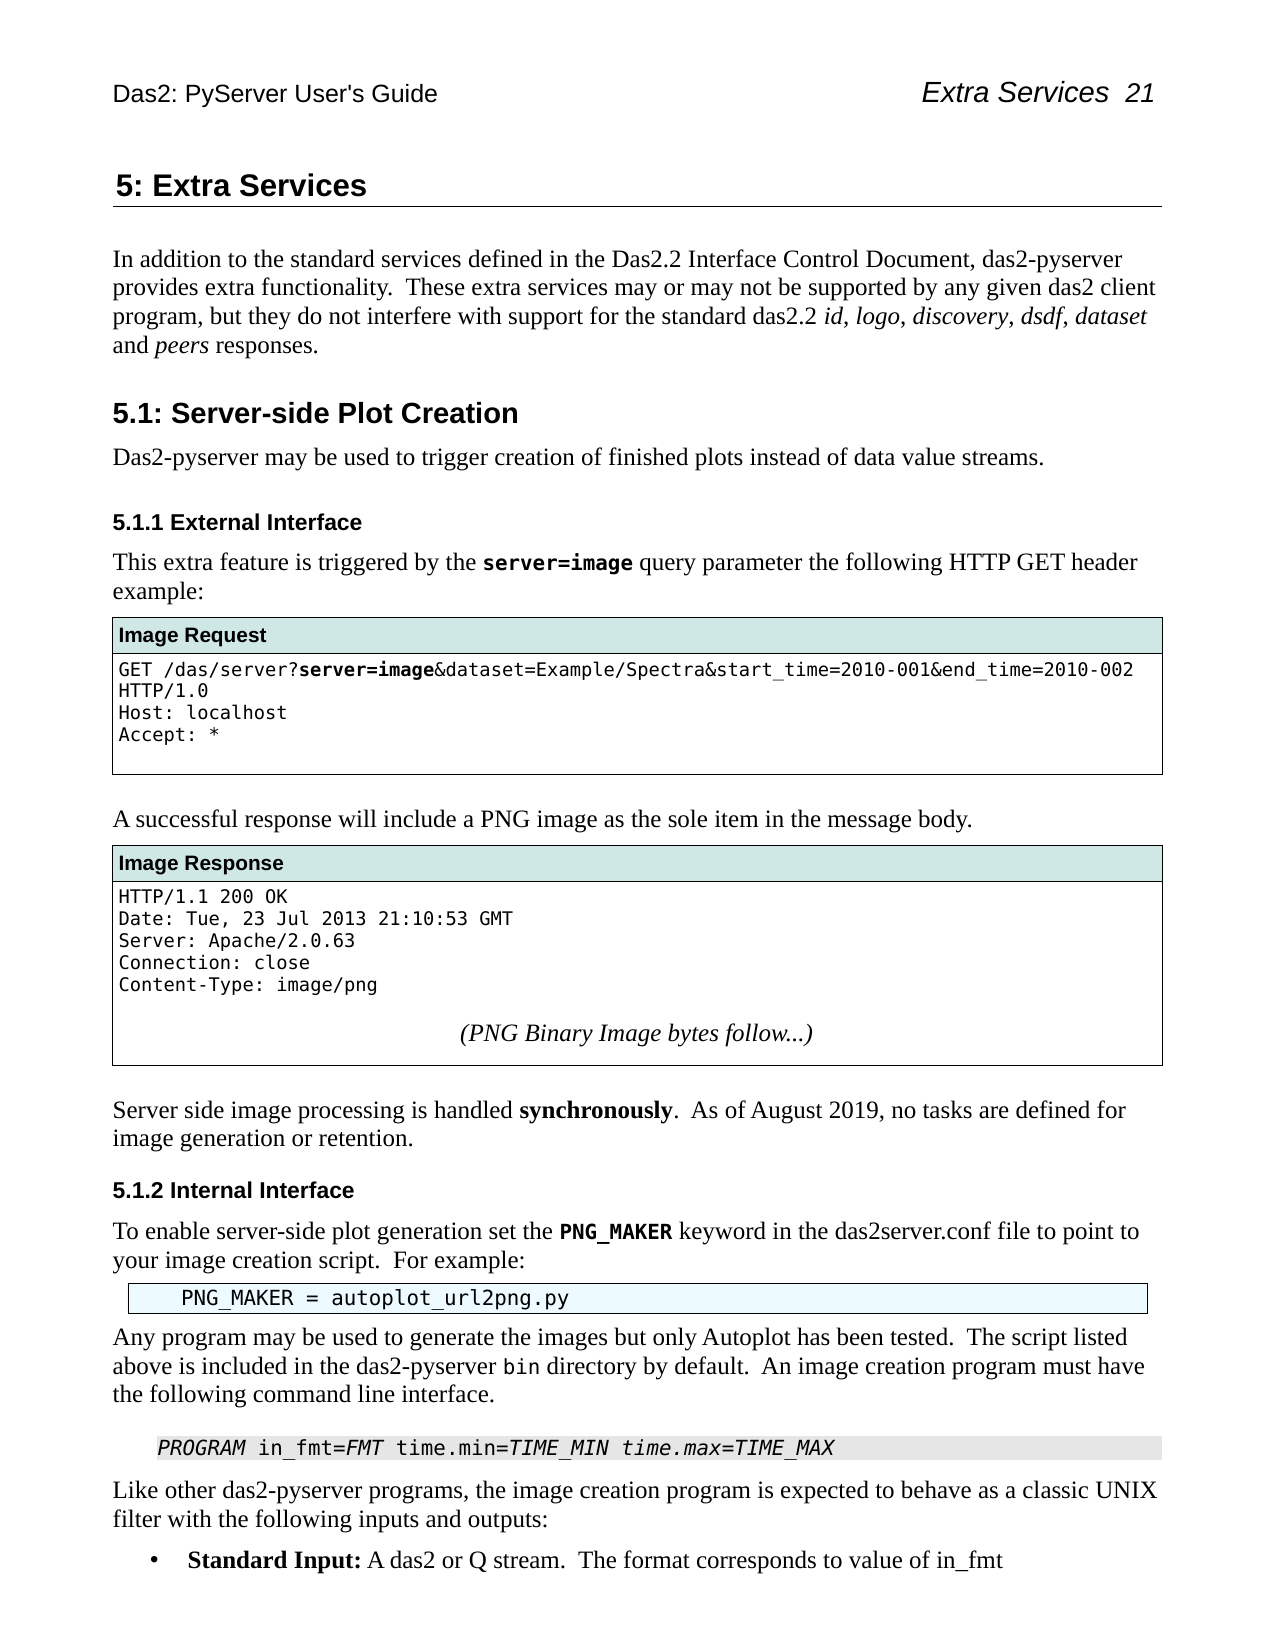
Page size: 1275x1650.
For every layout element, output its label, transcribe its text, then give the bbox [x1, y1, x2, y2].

text Any program may be used to generate the images but only Autoplot has been tested. The script listed above is included in the das2-pyserver bin directory by default. An image creation program must have the following command line interface. [112, 1322, 1162, 1408]
table_cell HTTP/1.1 200 OK Date: Tue, 23 Jul 2013 21:10:53 GMT Server: Apache/2.0.63 Connection: close Content-Type: image/png (PNG Binary Image bytes follow...) [113, 882, 1162, 1065]
text Like other das2-pyserver programs, the image creation program is expected to behave as a classic UNIX filter with the following inputs and outputs: [112, 1475, 1162, 1533]
text Das2-pyserver may be used to trigger creation of finished plots instead of data value streams. [112, 442, 1162, 471]
text PNG_MAKER = autoplot_url2png.py [129, 1284, 1147, 1313]
subtitle Internal Interface [112, 1177, 1162, 1204]
subtitle Server-side Plot Creation [112, 396, 1162, 430]
table_header Image Request [113, 618, 1162, 653]
table_header Image Response [113, 846, 1162, 881]
text This extra feature is triggered by the server=image query parameter the following HTTP GET header example: [112, 547, 1162, 605]
subtitle Extra Services [112, 164, 1162, 206]
text Server side image processing is handled synchronously. As of August 2019, no tasks are defined for image generation or retention. [112, 1095, 1162, 1152]
table_cell GET /das/server?server=image&dataset=Example/Spectra&start_time=2010-001&end_time=2010-002 HTTP/1.0 Host: localhost Accept: * [113, 654, 1162, 774]
subtitle External Interface [112, 508, 1162, 535]
text PROGRAM in_fmt=FMT time.min=TIME_MIN time.max=TIME_MAX [157, 1436, 1162, 1460]
text To enable server-side plot generation set the PNG_MAKER keyword in the das2server.conf file to point to your image creation script. For example: [112, 1216, 1162, 1274]
text A successful response will include a PNG image as the sole item in the message body. [112, 804, 1162, 833]
list Standard Input: A das2 or Q stream. The format corresponds to value of in_fmt [150, 1545, 1162, 1574]
text In addition to the standard services defined in the Das2.2 Interface Control Document, das2-pyserver provides extra functionality. These extra services may or may not be supported by any given das2 client program, but they do not interfere with support for the standard das2.2 id, logo, discovery, dsdf, dataset and peers responses. [112, 244, 1162, 359]
